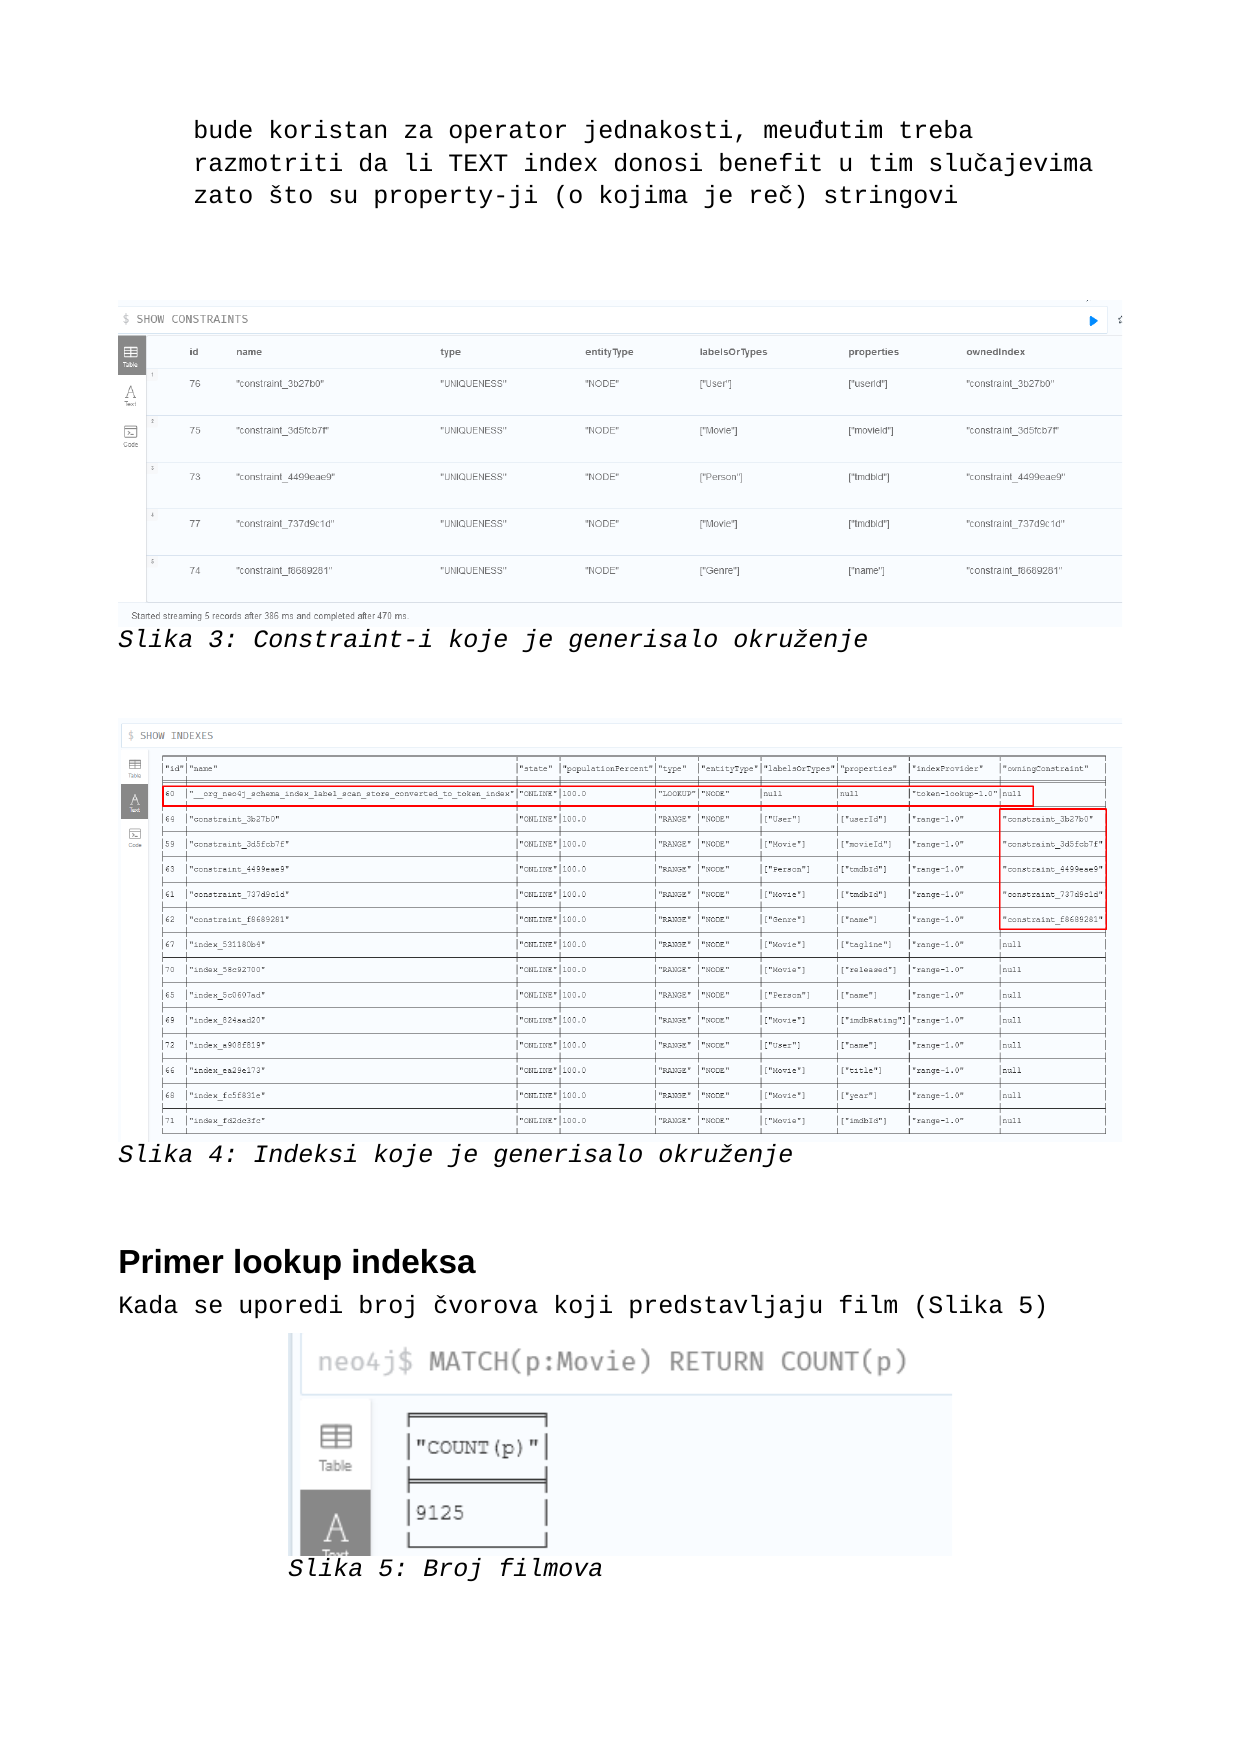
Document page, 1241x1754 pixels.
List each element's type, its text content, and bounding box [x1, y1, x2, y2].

subtitle Primer lookup indeksa [118, 1242, 1122, 1281]
list bude koristan za operator jednakosti, meuđutim treba razmotriti da li TEXT index donosi benefit u tim slučajevima zato što su property-ji (o kojima je reč) stringovi [156, 118, 1122, 211]
text Slika 5: Broj filmova [288, 1556, 952, 1583]
text Slika 3: Constraint-i koje je generisalo okruženje [118, 627, 1122, 655]
picture [288, 1333, 953, 1556]
text Kada se uporedi broj čvorova koji predstavljaju film (Slika 5) [118, 1293, 1122, 1321]
picture [118, 300, 1123, 627]
text Slika 4: Indeksi koje je generisalo okruženje [118, 1142, 1122, 1170]
picture [118, 718, 1123, 1142]
